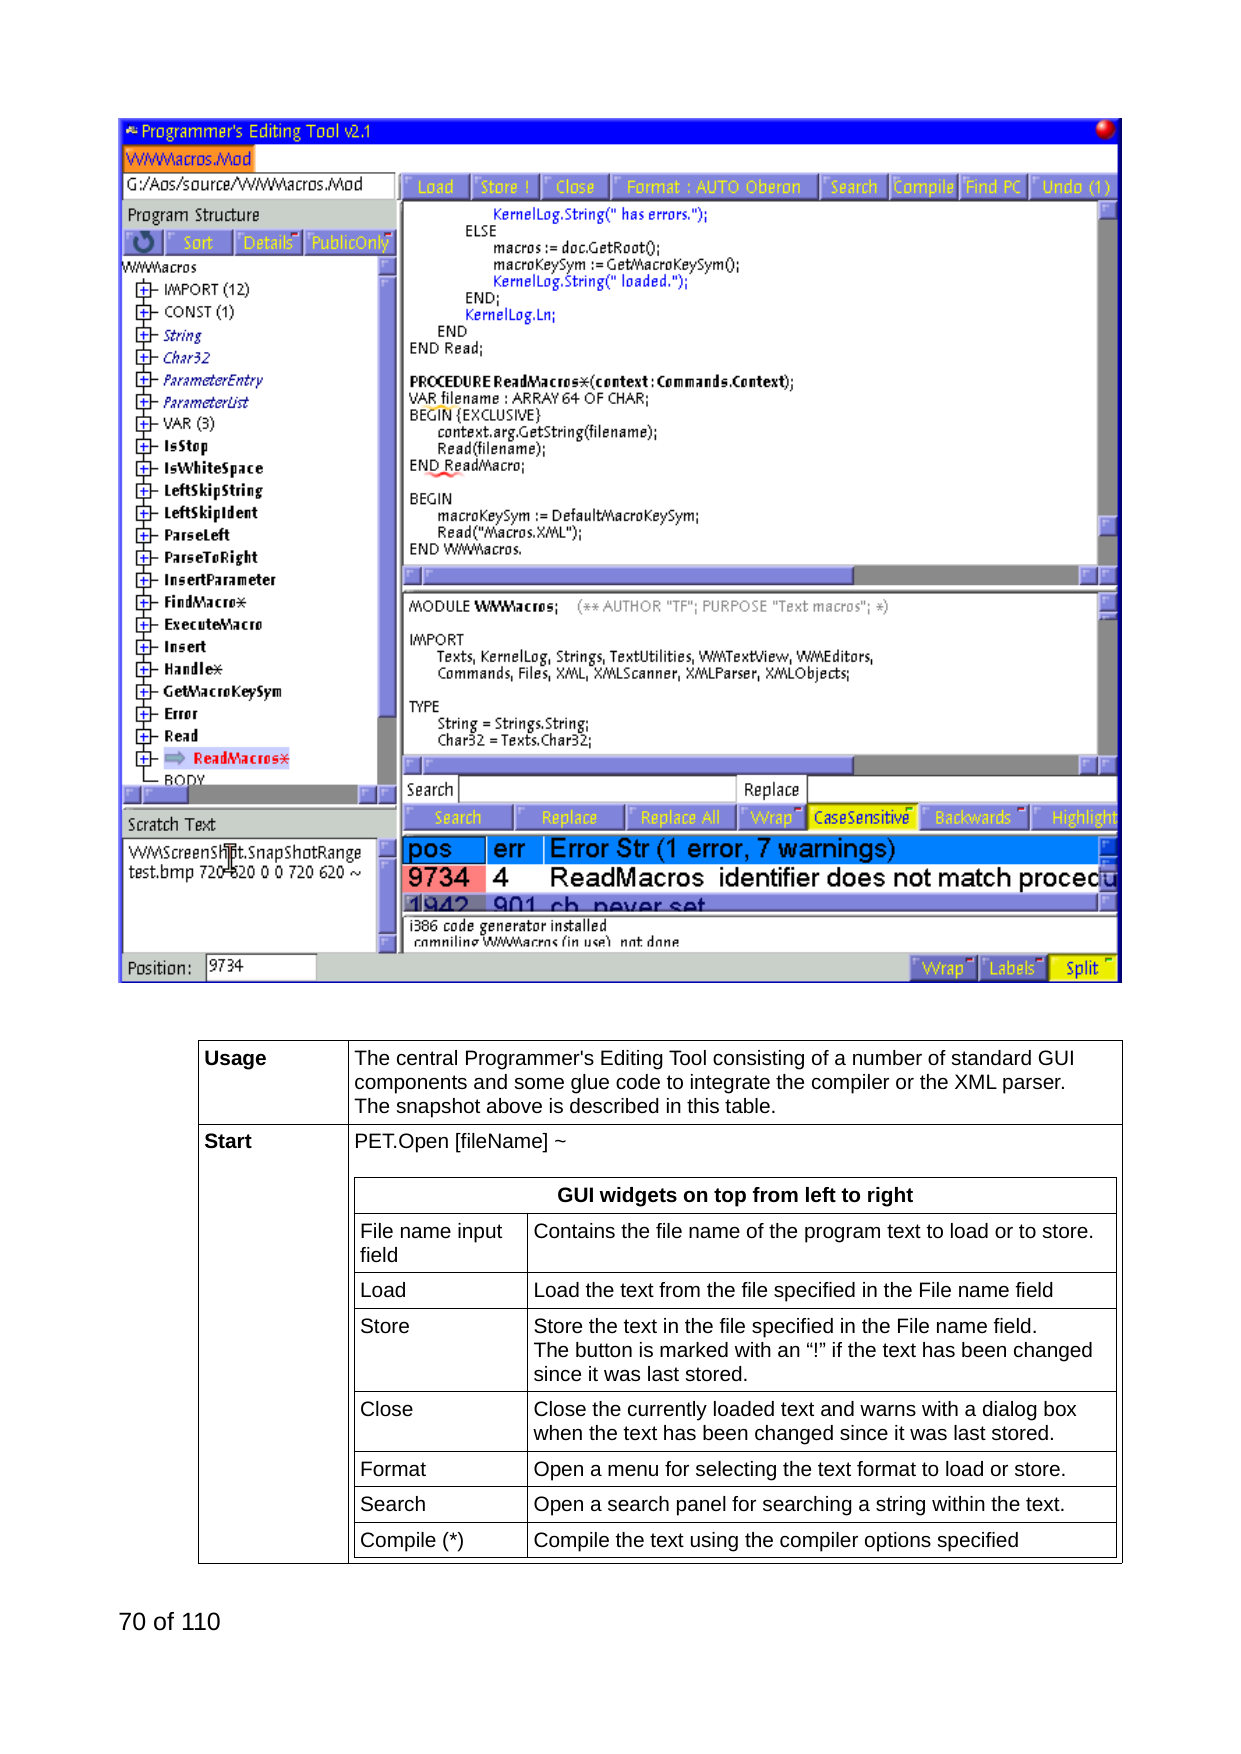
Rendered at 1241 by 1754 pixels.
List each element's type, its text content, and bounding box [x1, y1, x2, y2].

table_cell Open a menu for selecting the text format to load or store. [528, 1452, 1116, 1486]
table_header The central Programmer's Editing Tool consisting of a number of standard GUI components and some glue code to integrate the compiler or the XML parser. The snapshot above is described in this table. [349, 1041, 1122, 1123]
table_cell PET.Open [fileName] ~ [349, 1125, 1122, 1563]
table_header GUI widgets on top from left to right [355, 1178, 1116, 1213]
picture [118, 118, 1122, 983]
table_cell Contains the file name of the program text to load or to store. [528, 1214, 1116, 1272]
table_cell Store [355, 1309, 527, 1391]
table_cell Search [355, 1487, 527, 1522]
table_cell Close the currently loaded text and warns with a dialog box when the text has been changed since it was last stored. [528, 1392, 1116, 1451]
table_header Usage [199, 1041, 348, 1123]
table_cell Compile the text using the compiler options specified [528, 1523, 1116, 1557]
table_cell Load the text from the file specified in the File name field [528, 1273, 1116, 1308]
table_cell Compile (*) [355, 1523, 527, 1557]
table_cell Load [355, 1273, 527, 1308]
table_cell Format [355, 1452, 527, 1486]
table_cell Close [355, 1392, 527, 1451]
table_cell Open a search panel for searching a string within the text. [528, 1487, 1116, 1522]
table_cell Start [199, 1125, 348, 1563]
table_cell Store the text in the file specified in the File name field. The button is marked with an “!” if the text has been changed since it was last stored. [528, 1309, 1116, 1391]
table_cell File name input field [355, 1214, 527, 1272]
